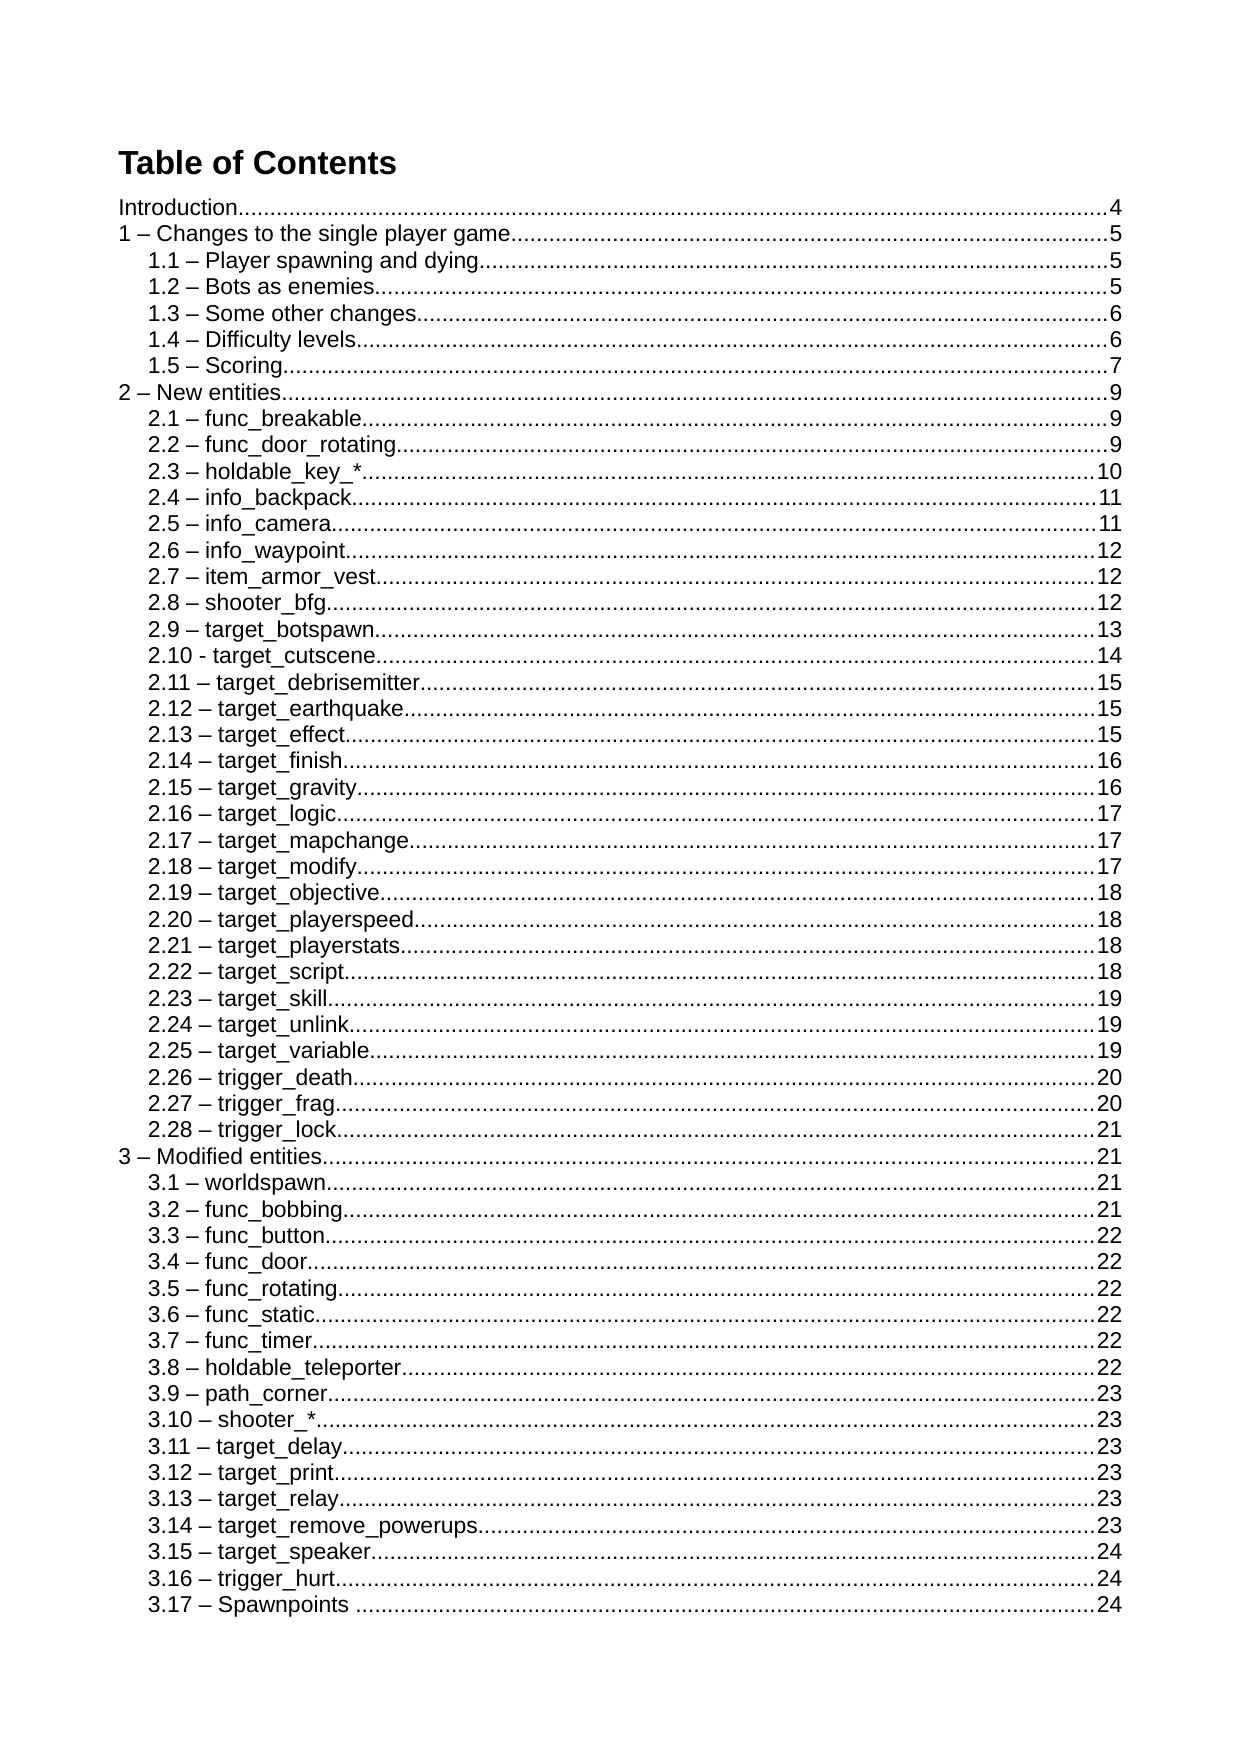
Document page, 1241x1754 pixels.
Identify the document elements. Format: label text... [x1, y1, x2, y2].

text 1.5 – Scoring 7 [148, 352, 1122, 378]
text 2.2 – func_door_rotating 9 [148, 431, 1122, 458]
text 2.21 – target_playerstats 18 [148, 932, 1122, 958]
text 2.13 – target_effect 15 [148, 721, 1122, 747]
text 3.15 – target_speaker 24 [148, 1538, 1122, 1564]
text 2.18 – target_modify 17 [148, 853, 1122, 879]
text 2.7 – item_armor_vest 12 [148, 563, 1122, 589]
text 2.12 – target_earthquake 15 [148, 695, 1122, 721]
text 3.9 – path_corner 23 [148, 1380, 1122, 1406]
text 2.14 – target_finish 16 [148, 747, 1122, 774]
text 2.9 – target_botspawn 13 [148, 616, 1122, 642]
text 2.19 – target_objective 18 [148, 879, 1122, 906]
text 3 – Modified entities 21 [118, 1143, 1122, 1169]
text 3.12 – target_print 23 [148, 1459, 1122, 1485]
text 3.16 – trigger_hurt 24 [148, 1564, 1122, 1591]
subtitle Table of Contents [118, 143, 1122, 182]
text 3.17 – Spawnpoints 24 [148, 1591, 1122, 1617]
text 2.15 – target_gravity 16 [148, 774, 1122, 800]
text 2.1 – func_breakable 9 [148, 405, 1122, 431]
text Introduction 4 [118, 194, 1122, 220]
text 2.6 – info_waypoint 12 [148, 537, 1122, 563]
text 2 – New entities 9 [118, 378, 1122, 405]
text 2.25 – target_variable 19 [148, 1037, 1122, 1064]
text 3.13 – target_relay 23 [148, 1485, 1122, 1512]
text 1 – Changes to the single player game 5 [118, 220, 1122, 247]
text 2.11 – target_debrisemitter 15 [148, 668, 1122, 695]
text 3.14 – target_remove_powerups 23 [148, 1512, 1122, 1538]
text 2.16 – target_logic 17 [148, 800, 1122, 827]
text 1.2 – Bots as enemies 5 [148, 273, 1122, 299]
text 2.20 – target_playerspeed 18 [148, 906, 1122, 932]
text 2.4 – info_backpack 11 [148, 484, 1122, 510]
text 1.4 – Difficulty levels 6 [148, 326, 1122, 352]
text 1.1 – Player spawning and dying 5 [148, 247, 1122, 273]
text 2.17 – target_mapchange 17 [148, 827, 1122, 853]
text 2.28 – trigger_lock 21 [148, 1116, 1122, 1143]
text 3.1 – worldspawn 21 [148, 1169, 1122, 1196]
text 2.8 – shooter_bfg 12 [148, 589, 1122, 616]
text 2.3 – holdable_key_* 10 [148, 458, 1122, 484]
text 3.11 – target_delay 23 [148, 1433, 1122, 1459]
text 1.3 – Some other changes 6 [148, 299, 1122, 326]
text 3.3 – func_button 22 [148, 1222, 1122, 1248]
text 2.5 – info_camera 11 [148, 510, 1122, 537]
text 3.6 – func_static 22 [148, 1301, 1122, 1327]
text 3.10 – shooter_* 23 [148, 1406, 1122, 1433]
text 2.24 – target_unlink 19 [148, 1011, 1122, 1037]
text 2.10 - target_cutscene 14 [148, 642, 1122, 668]
text 2.23 – target_skill 19 [148, 985, 1122, 1011]
text 3.4 – func_door 22 [148, 1248, 1122, 1274]
text 2.22 – target_script 18 [148, 958, 1122, 985]
text 3.2 – func_bobbing 21 [148, 1196, 1122, 1222]
text 3.5 – func_rotating 22 [148, 1274, 1122, 1301]
text 3.8 – holdable_teleporter 22 [148, 1354, 1122, 1380]
text 2.27 – trigger_frag 20 [148, 1090, 1122, 1116]
text 2.26 – trigger_death 20 [148, 1064, 1122, 1090]
text 3.7 – func_timer 22 [148, 1327, 1122, 1354]
